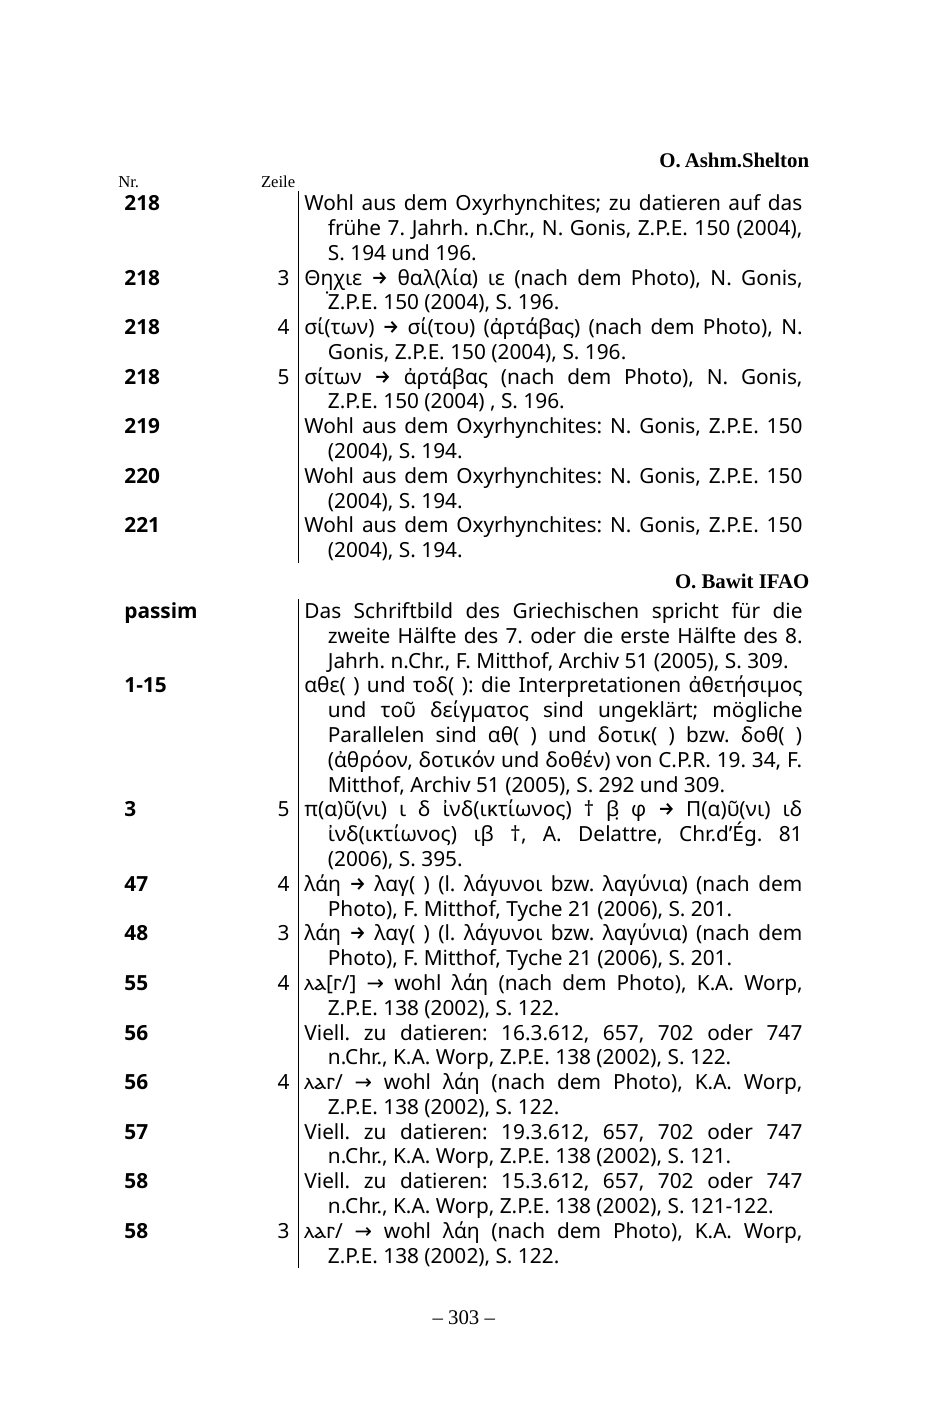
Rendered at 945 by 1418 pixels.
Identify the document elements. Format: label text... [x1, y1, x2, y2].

table_cell π(α)ῦ(νι) ι δ ἰνδ(ικτίωνος) † β̣ φ → Π(α)ῦ(νι) ιδ ἰνδ(ικτίωνος) ιβ †, A. Delattre, Chr.d’Ég. 81 (2006), S. 395. [299, 797, 809, 871]
table_cell [207, 464, 298, 513]
table_cell 4 [207, 871, 298, 921]
table_header passim [118, 599, 207, 673]
table_cell σίτων → ἀρτάβας (nach dem Photo), N. Gonis, Z.P.E. 150 (2004) , S. 196. [299, 364, 809, 414]
table_cell [207, 414, 298, 463]
table_cell 47 [118, 871, 207, 921]
table_cell ⲗⲁⲅ/ → wohl λάη (nach dem Photo), K.A. Worp, Z.P.E. 138 (2002), S. 122. [299, 1219, 809, 1268]
table_cell 218 [118, 265, 207, 315]
table_cell Wohl aus dem Oxyrhynchites; zu datieren auf das frühe 7. Jahrh. n.Chr., N. Gonis, Z.P.E. 150 (2004), S. 194 und 196. [299, 191, 809, 265]
table_cell 3 [207, 1219, 298, 1268]
table_cell 57 [118, 1119, 207, 1169]
table_cell 219 [118, 414, 207, 463]
table_cell ⲗⲁ[ⲅ/] → wohl λάη (nach dem Photo), K.A. Worp, Z.P.E. 138 (2002), S. 122. [299, 971, 809, 1020]
table_cell [207, 191, 298, 265]
table_cell 56 [118, 1020, 207, 1070]
table_cell αθε( ) und τοδ( ): die Interpretationen ἀθετήσιμος und τοῦ δείγματος sind ungeklärt; mögliche Parallelen sind αθ( ) und δοτικ( ) bzw. δοθ( ) (ἀθρόον, δοτικόν und δοθέν) von C.P.R. 19. 34, F. Mitthof, Archiv 51 (2005), S. 292 und 309. [299, 673, 809, 797]
table_cell Viell. zu datieren: 15.3.612, 657, 702 oder 747 n.Chr., K.A. Worp, Z.P.E. 138 (2002), S. 121-122. [299, 1169, 809, 1218]
table_cell 218 [118, 364, 207, 414]
table_cell 58 [118, 1169, 207, 1218]
table_cell 218 [118, 315, 207, 364]
table_cell [207, 673, 298, 797]
table_cell Wohl aus dem Oxyrhynchites: N. Gonis, Z.P.E. 150 (2004), S. 194. [299, 464, 809, 513]
table_cell λάη → λαγ( ) (l. λάγυνοι bzw. λαγύνια) (nach dem Photo), F. Mitthof, Tyche 21 (2006), S. 201. [299, 921, 809, 971]
table_cell ⲗⲁⲅ/ → wohl λάη (nach dem Photo), K.A. Worp, Z.P.E. 138 (2002), S. 122. [299, 1070, 809, 1119]
table_cell σί(των) → σί(του) (ἀρτάβας) (nach dem Photo), N. Gonis, Z.P.E. 150 (2004), S. 196. [299, 315, 809, 364]
table_cell 220 [118, 464, 207, 513]
table_cell 5 [207, 797, 298, 871]
subtitle O. Bawit IFAO [118, 569, 809, 593]
table_cell λάη → λαγ( ) (l. λάγυνοι bzw. λαγύνια) (nach dem Photo), F. Mitthof, Tyche 21 (2006), S. 201. [299, 871, 809, 921]
table_cell [207, 513, 298, 563]
table_cell 1-15 [118, 673, 207, 797]
table_cell Wohl aus dem Oxyrhynchites: N. Gonis, Z.P.E. 150 (2004), S. 194. [299, 513, 809, 563]
table_cell 3 [207, 921, 298, 971]
table_cell Θη̣χιε → θαλ(λία) ιε (nach dem Photo), N. Gonis, Z.P.E. 150 (2004), S. 196. [299, 265, 809, 315]
table_cell 4 [207, 315, 298, 364]
table_cell [207, 1020, 298, 1070]
table_cell 3 [207, 265, 298, 315]
table_cell 221 [118, 513, 207, 563]
table_cell 48 [118, 921, 207, 971]
table_cell 55 [118, 971, 207, 1020]
table_cell Viell. zu datieren: 19.3.612, 657, 702 oder 747 n.Chr., K.A. Worp, Z.P.E. 138 (2002), S. 121. [299, 1119, 809, 1169]
table_header [207, 599, 298, 673]
table_header Das Schriftbild des Griechischen spricht für die zweite Hälfte des 7. oder die erste Hälfte des 8. Jahrh. n.Chr., F. Mitthof, Archiv 51 (2005), S. 309. [299, 599, 809, 673]
table_cell 5 [207, 364, 298, 414]
table_cell 4 [207, 1070, 298, 1119]
table_cell 3 [118, 797, 207, 871]
table_cell [207, 1119, 298, 1169]
table_cell 58 [118, 1219, 207, 1268]
table_cell 218 [118, 191, 207, 265]
table_cell Wohl aus dem Oxyrhynchites: N. Gonis, Z.P.E. 150 (2004), S. 194. [299, 414, 809, 463]
table_cell [207, 1169, 298, 1218]
table_cell Viell. zu datieren: 16.3.612, 657, 702 oder 747 n.Chr., K.A. Worp, Z.P.E. 138 (2002), S. 122. [299, 1020, 809, 1070]
table_cell 56 [118, 1070, 207, 1119]
table_cell 4 [207, 971, 298, 1020]
